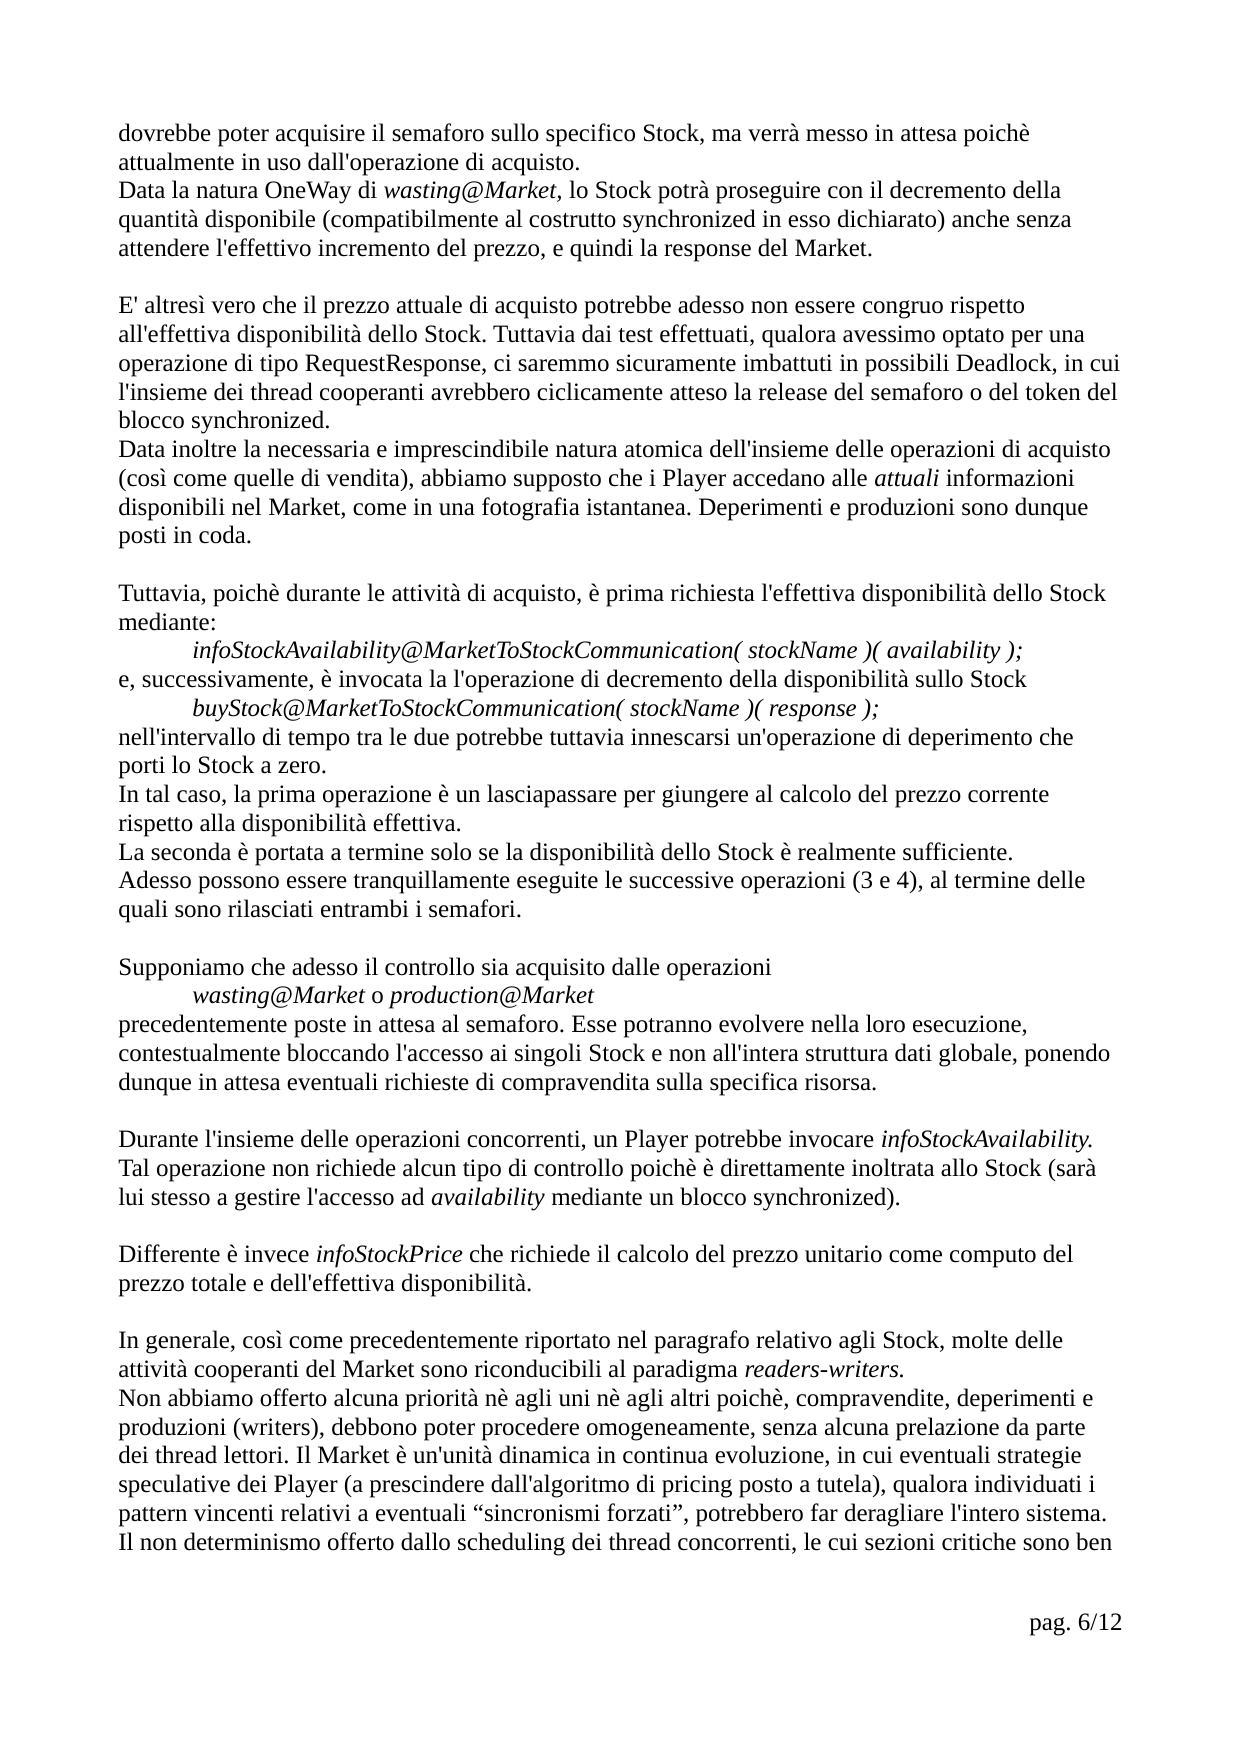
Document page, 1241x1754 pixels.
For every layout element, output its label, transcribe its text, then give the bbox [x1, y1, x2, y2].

text nell'intervallo di tempo tra le due potrebbe tuttavia innescarsi un'operazione di deperimento che porti lo Stock a zero. [118, 722, 1122, 779]
text infoStockAvailability@MarketToStockCommunication( stockName )( availability ); [118, 636, 1122, 664]
text E' altresì vero che il prezzo attuale di acquisto potrebbe adesso non essere congruo rispetto all'effettiva disponibilità dello Stock. Tuttavia dai test effettuati, qualora avessimo optato per una operazione di tipo RequestResponse, ci saremmo sicuramente imbattuti in possibili Deadlock, in cui l'insieme dei thread cooperanti avrebbero ciclicamente atteso la release del semaforo o del token del blocco synchronized. [118, 291, 1122, 434]
text e, successivamente, è invocata la l'operazione di decremento della disponibilità sullo Stock buyStock@MarketToStockCommunication( stockName )( response ); [118, 664, 1122, 722]
text Data inoltre la necessaria e imprescindibile natura atomica dell'insieme delle operazioni di acquisto (così come quelle di vendita), abbiamo supposto che i Player accedano alle attuali informazioni disponibili nel Market, come in una fotografia istantanea. Deperimenti e produzioni sono dunque posti in coda. [118, 434, 1122, 549]
text Durante l'insieme delle operazioni concorrenti, un Player potrebbe invocare infoStockAvailability. Tal operazione non richiede alcun tipo di controllo poichè è direttamente inoltrata allo Stock (sarà lui stesso a gestire l'accesso ad availability mediante un blocco synchronized). [118, 1124, 1122, 1211]
text Data la natura OneWay di wasting@Market, lo Stock potrà proseguire con il decremento della quantità disponibile (compatibilmente al costrutto synchronized in esso dichiarato) anche senza attendere l'effettivo incremento del prezzo, e quindi la response del Market. [118, 176, 1122, 262]
text La seconda è portata a termine solo se la disponibilità dello Stock è realmente sufficiente. [118, 837, 1122, 866]
text Il non determinismo offerto dallo scheduling dei thread concorrenti, le cui sezioni critiche sono ben [118, 1527, 1122, 1556]
text Differente è invece infoStockPrice che richiede il calcolo del prezzo unitario come computo del prezzo totale e dell'effettiva disponibilità. [118, 1239, 1122, 1297]
text In tal caso, la prima operazione è un lasciapassare per giungere al calcolo del prezzo corrente rispetto alla disponibilità effettiva. [118, 779, 1122, 837]
text precedentemente poste in attesa al semaforo. Esse potranno evolvere nella loro esecuzione, contestualmente bloccando l'accesso ai singoli Stock e non all'intera struttura dati globale, ponendo dunque in attesa eventuali richieste di compravendita sulla specifica risorsa. [118, 1009, 1122, 1096]
text wasting@Market o production@Market [118, 981, 1122, 1009]
text dovrebbe poter acquisire il semaforo sullo specifico Stock, ma verrà messo in attesa poichè attualmente in uso dall'operazione di acquisto. [118, 118, 1122, 176]
text Tuttavia, poichè durante le attività di acquisto, è prima richiesta l'effettiva disponibilità dello Stock mediante: [118, 578, 1122, 636]
text Non abbiamo offerto alcuna priorità nè agli uni nè agli altri poichè, compravendite, deperimenti e produzioni (writers), debbono poter procedere omogeneamente, senza alcuna prelazione da parte dei thread lettori. Il Market è un'unità dinamica in continua evoluzione, in cui eventuali strategie speculative dei Player (a prescindere dall'algoritmo di pricing posto a tutela), qualora individuati i pattern vincenti relativi a eventuali “sincronismi forzati”, potrebbero far deragliare l'intero sistema. [118, 1383, 1122, 1527]
text In generale, così come precedentemente riportato nel paragrafo relativo agli Stock, molte delle attività cooperanti del Market sono riconducibili al paradigma readers-writers. [118, 1326, 1122, 1383]
text Adesso possono essere tranquillamente eseguite le successive operazioni (3 e 4), al termine delle quali sono rilasciati entrambi i semafori. [118, 866, 1122, 923]
text Supponiamo che adesso il controllo sia acquisito dalle operazioni [118, 952, 1122, 981]
